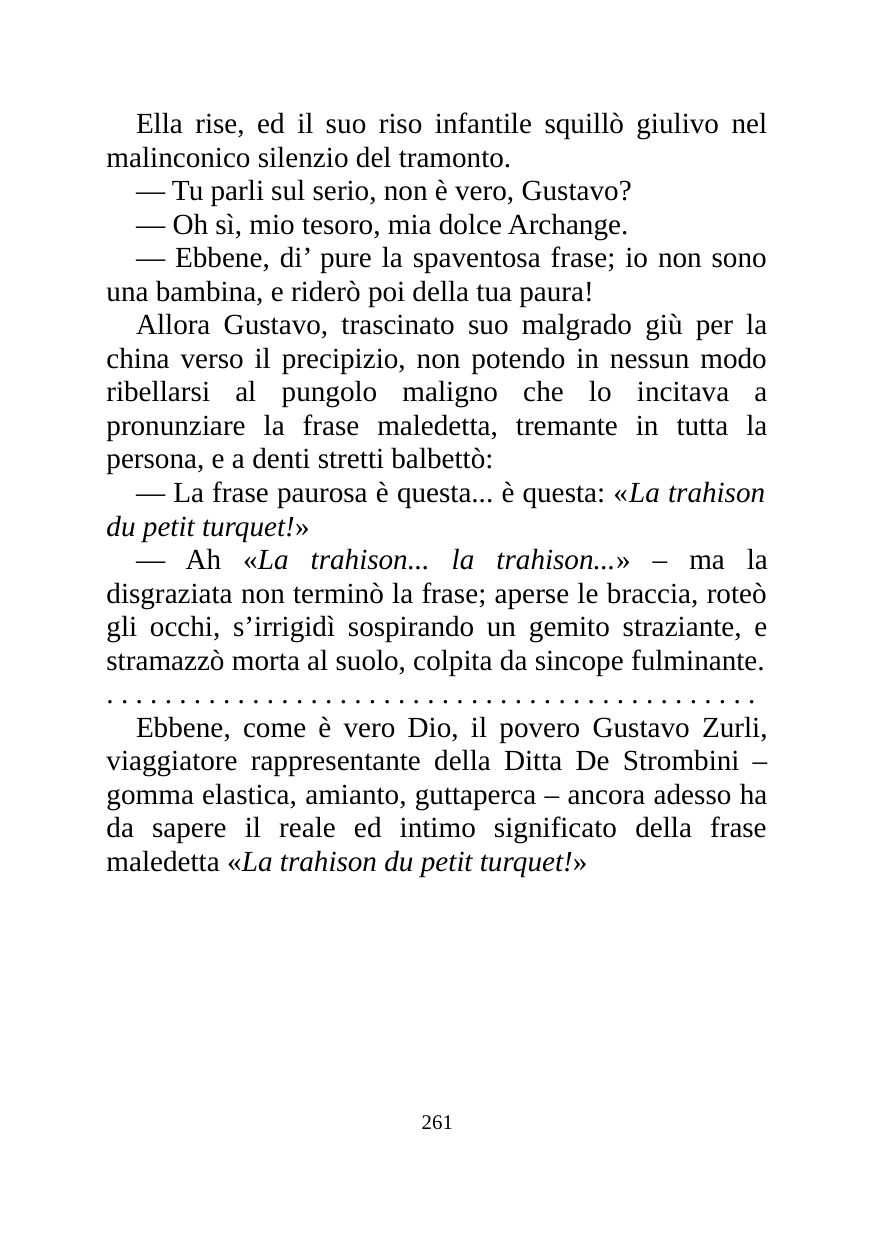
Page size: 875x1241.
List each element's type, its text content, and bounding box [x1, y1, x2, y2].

text Ella rise, ed il suo riso infantile squillò giulivo nel malinconico silenzio del tramonto. [106, 106, 768, 173]
text — Ah «La trahison... la trahison...» – ma la disgraziata non terminò la frase; aperse le braccia, roteò gli occhi, s’irrigidì sospirando un gemito straziante, e stramazzò morta al suolo, colpita da sincope fulminante. [106, 542, 768, 676]
text — La frase paurosa è questa... è questa: «La trahison du petit turquet!» [106, 475, 768, 542]
text — Ebbene, di’ pure la spaventosa frase; io non sono una bambina, e riderò poi della tua paura! [106, 240, 768, 307]
text — Oh sì, mio tesoro, mia dolce Archange. [106, 207, 768, 240]
text Ebbene, come è vero Dio, il povero Gustavo Zurli, viaggiatore rappresentante della Ditta De Strombini – gomma elastica, amianto, guttaperca – ancora adesso ha da sapere il reale ed intimo significato della frase maledetta «La trahison du petit turquet!» [106, 710, 768, 878]
text — Tu parli sul serio, non è vero, Gustavo? [106, 173, 768, 207]
text . . . . . . . . . . . . . . . . . . . . . . . . . . . . . . . . . . . . . . . . . . . . . [106, 676, 768, 710]
text Allora Gustavo, trascinato suo malgrado giù per la china verso il precipizio, non potendo in nessun modo ribellarsi al pungolo maligno che lo incitava a pronunziare la frase maledetta, tremante in tutta la persona, e a denti stretti balbettò: [106, 307, 768, 475]
